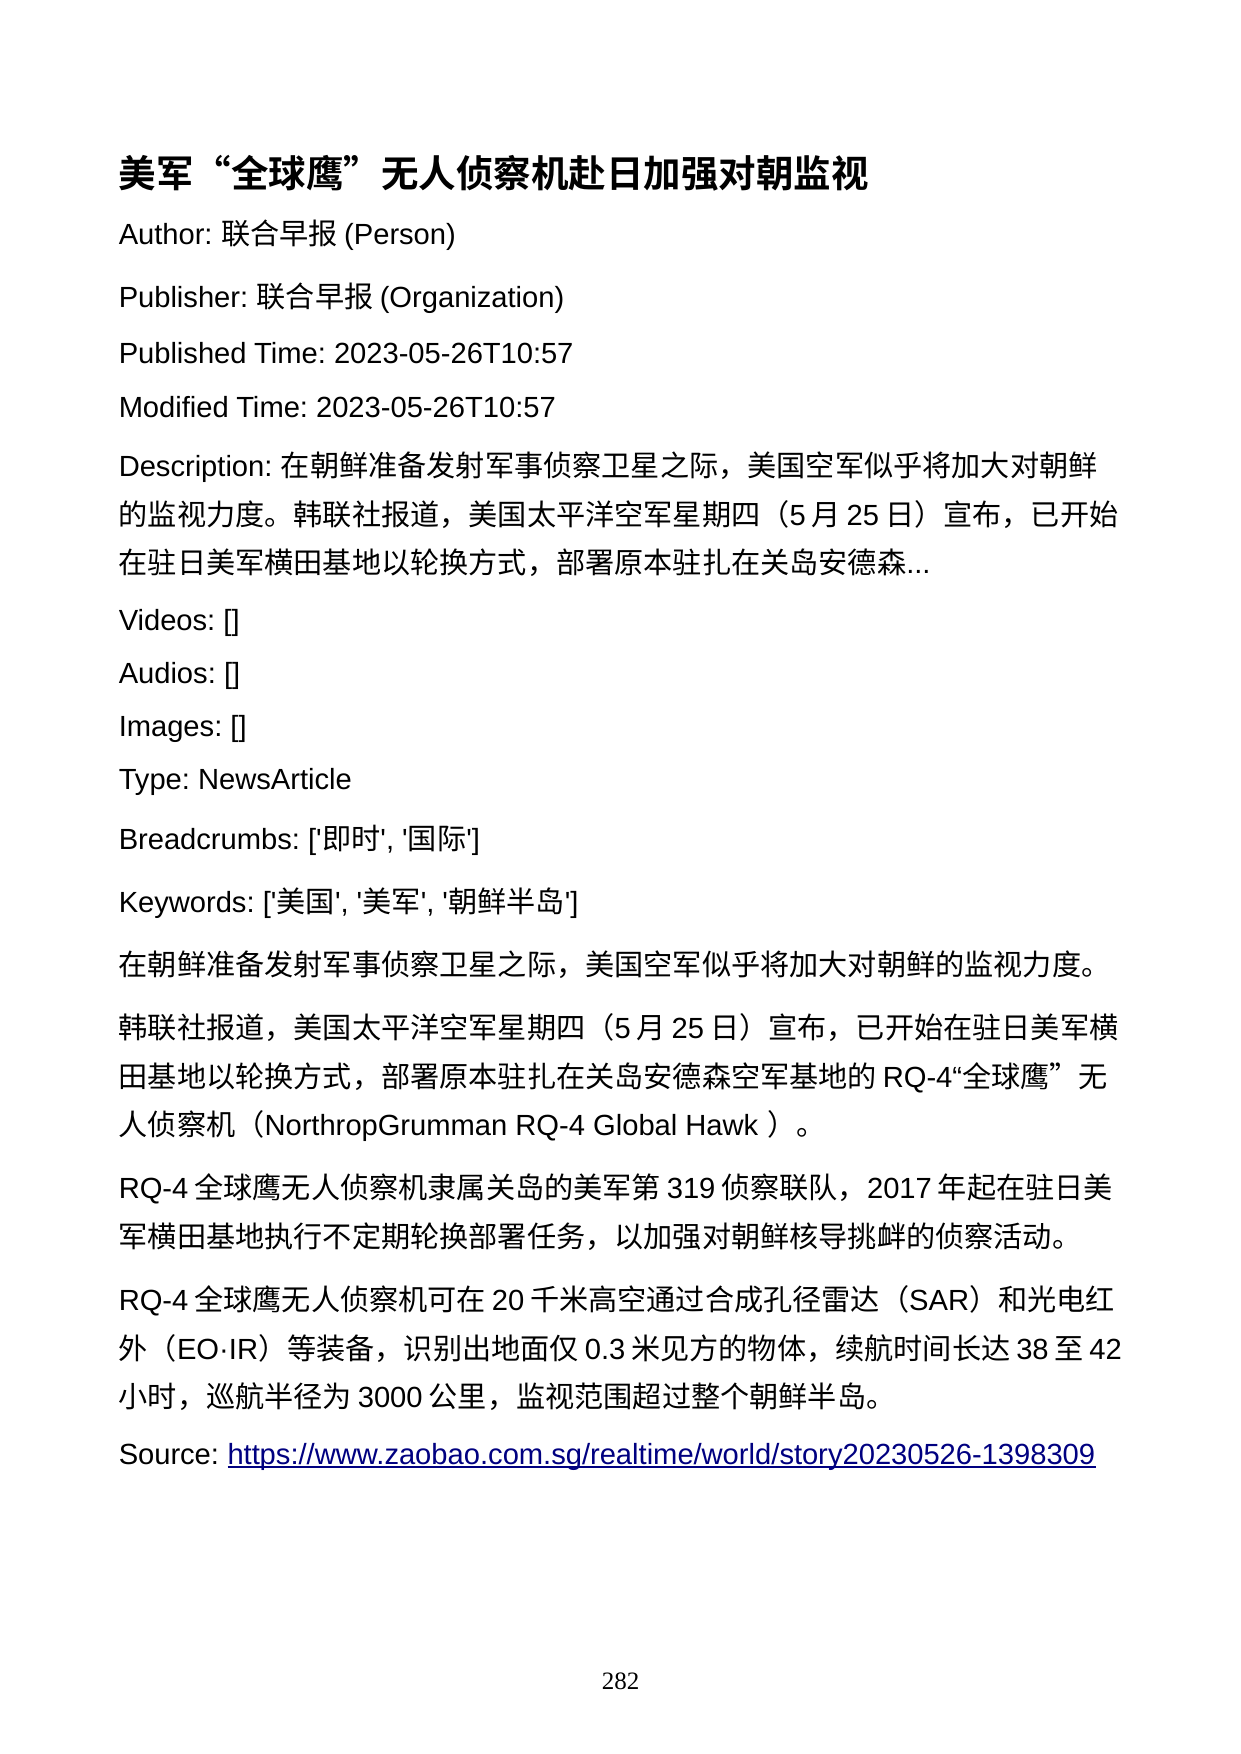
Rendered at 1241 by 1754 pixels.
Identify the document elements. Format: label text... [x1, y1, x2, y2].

subtitle 美军“全球鹰”无人侦察机赴日加强对朝监视 [118, 143, 1122, 198]
text Modified Time: 2023-05-26T10:57 [118, 390, 1122, 423]
text Type: NewsArticle [118, 762, 1122, 796]
text Keywords: ['美国', '美军', '朝鲜半岛'] [118, 879, 1122, 921]
text RQ-4全球鹰无人侦察机隶属关岛的美军第319侦察联队，2017年起在驻日美军横田基地执行不定期轮换部署任务，以加强对朝鲜核导挑衅的侦察活动。 [118, 1165, 1122, 1256]
text Audios: [] [118, 656, 1122, 690]
text Breadcrumbs: ['即时', '国际'] [118, 816, 1122, 858]
text Published Time: 2023-05-26T10:57 [118, 337, 1122, 370]
text 在朝鲜准备发射军事侦察卫星之际，美国空军似乎将加大对朝鲜的监视力度。 [118, 942, 1122, 984]
text Videos: [] [118, 603, 1122, 637]
text Images: [] [118, 709, 1122, 743]
text 韩联社报道，美国太平洋空军星期四（5月25日）宣布，已开始在驻日美军横田基地以轮换方式，部署原本驻扎在关岛安德森空军基地的RQ-4“全球鹰”无人侦察机（NorthropGrumman RQ-4 Global Hawk ）。 [118, 1005, 1122, 1144]
text Publisher: 联合早报 (Organization) [118, 273, 1122, 316]
text Source: https://www.zaobao.com.sg/realtime/world/story20230526-1398309 [118, 1437, 1122, 1471]
text RQ-4全球鹰无人侦察机可在20千米高空通过合成孔径雷达（SAR）和光电红外（EO·IR）等装备，识别出地面仅0.3米见方的物体，续航时间长达38至42小时，巡航半径为3000公里，监视范围超过整个朝鲜半岛。 [118, 1277, 1122, 1416]
text Description: 在朝鲜准备发射军事侦察卫星之际，美国空军似乎将加大对朝鲜的监视力度。韩联社报道，美国太平洋空军星期四（5月25日）宣布，已开始在驻日美军横田基地以轮换方式，部署原本驻扎在关岛安德森... [118, 443, 1122, 582]
text Author: 联合早报 (Person) [118, 210, 1122, 253]
